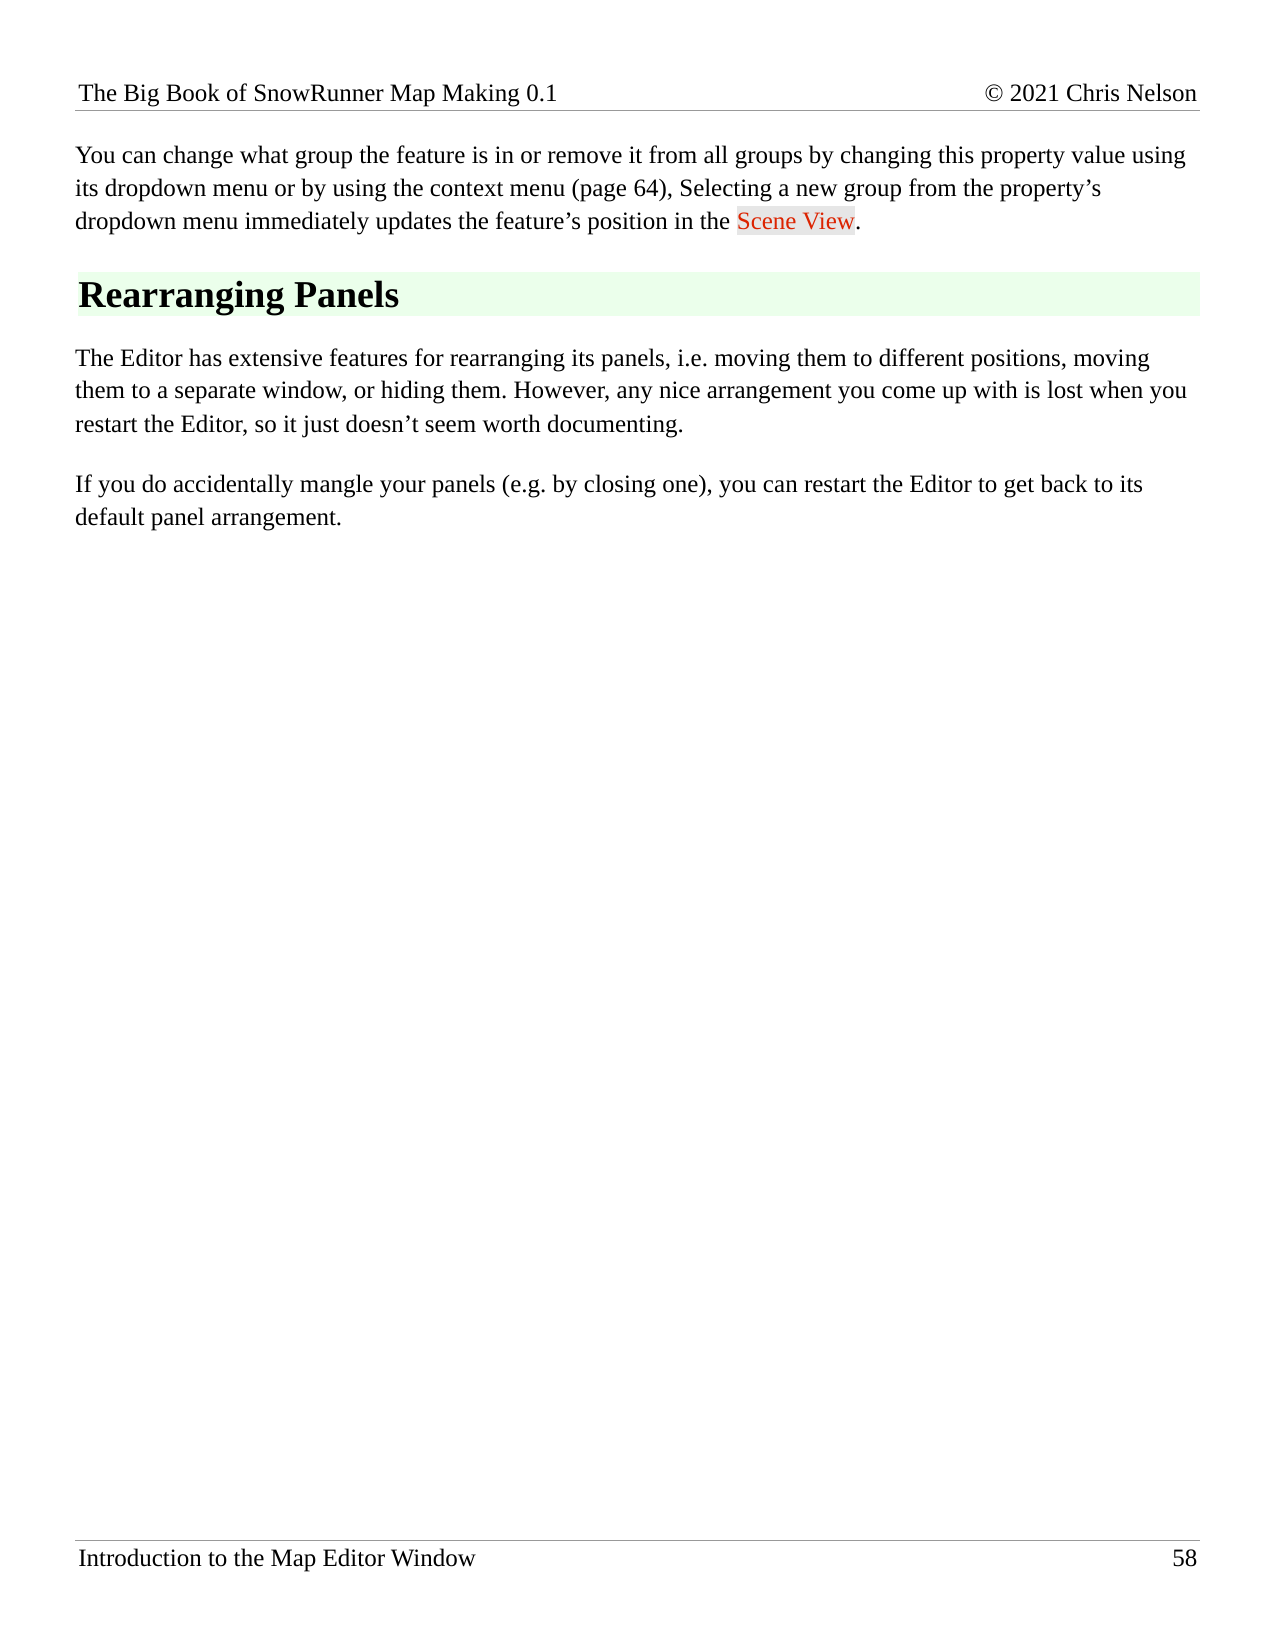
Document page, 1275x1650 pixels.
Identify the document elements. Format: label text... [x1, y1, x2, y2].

text If you do accidentally mangle your panels (e.g. by closing one), you can restart the Editor to get back to its default panel arrangement. [75, 469, 1200, 530]
subtitle Rearranging Panels [78, 272, 1200, 316]
text The Editor has extensive features for rearranging its panels, i.e. moving them to different positions, moving them to a separate window, or hiding them. However, any nice arrangement you come up with is lost when you restart the Editor, so it just doesn’t seem worth documenting. [75, 343, 1200, 437]
text You can change what group the feature is in or remove it from all groups by changing this property value using its dropdown menu or by using the context menu (page 64), Selecting a new group from the property’s dropdown menu immediately updates the feature’s position in the Scene View. [75, 140, 1200, 235]
